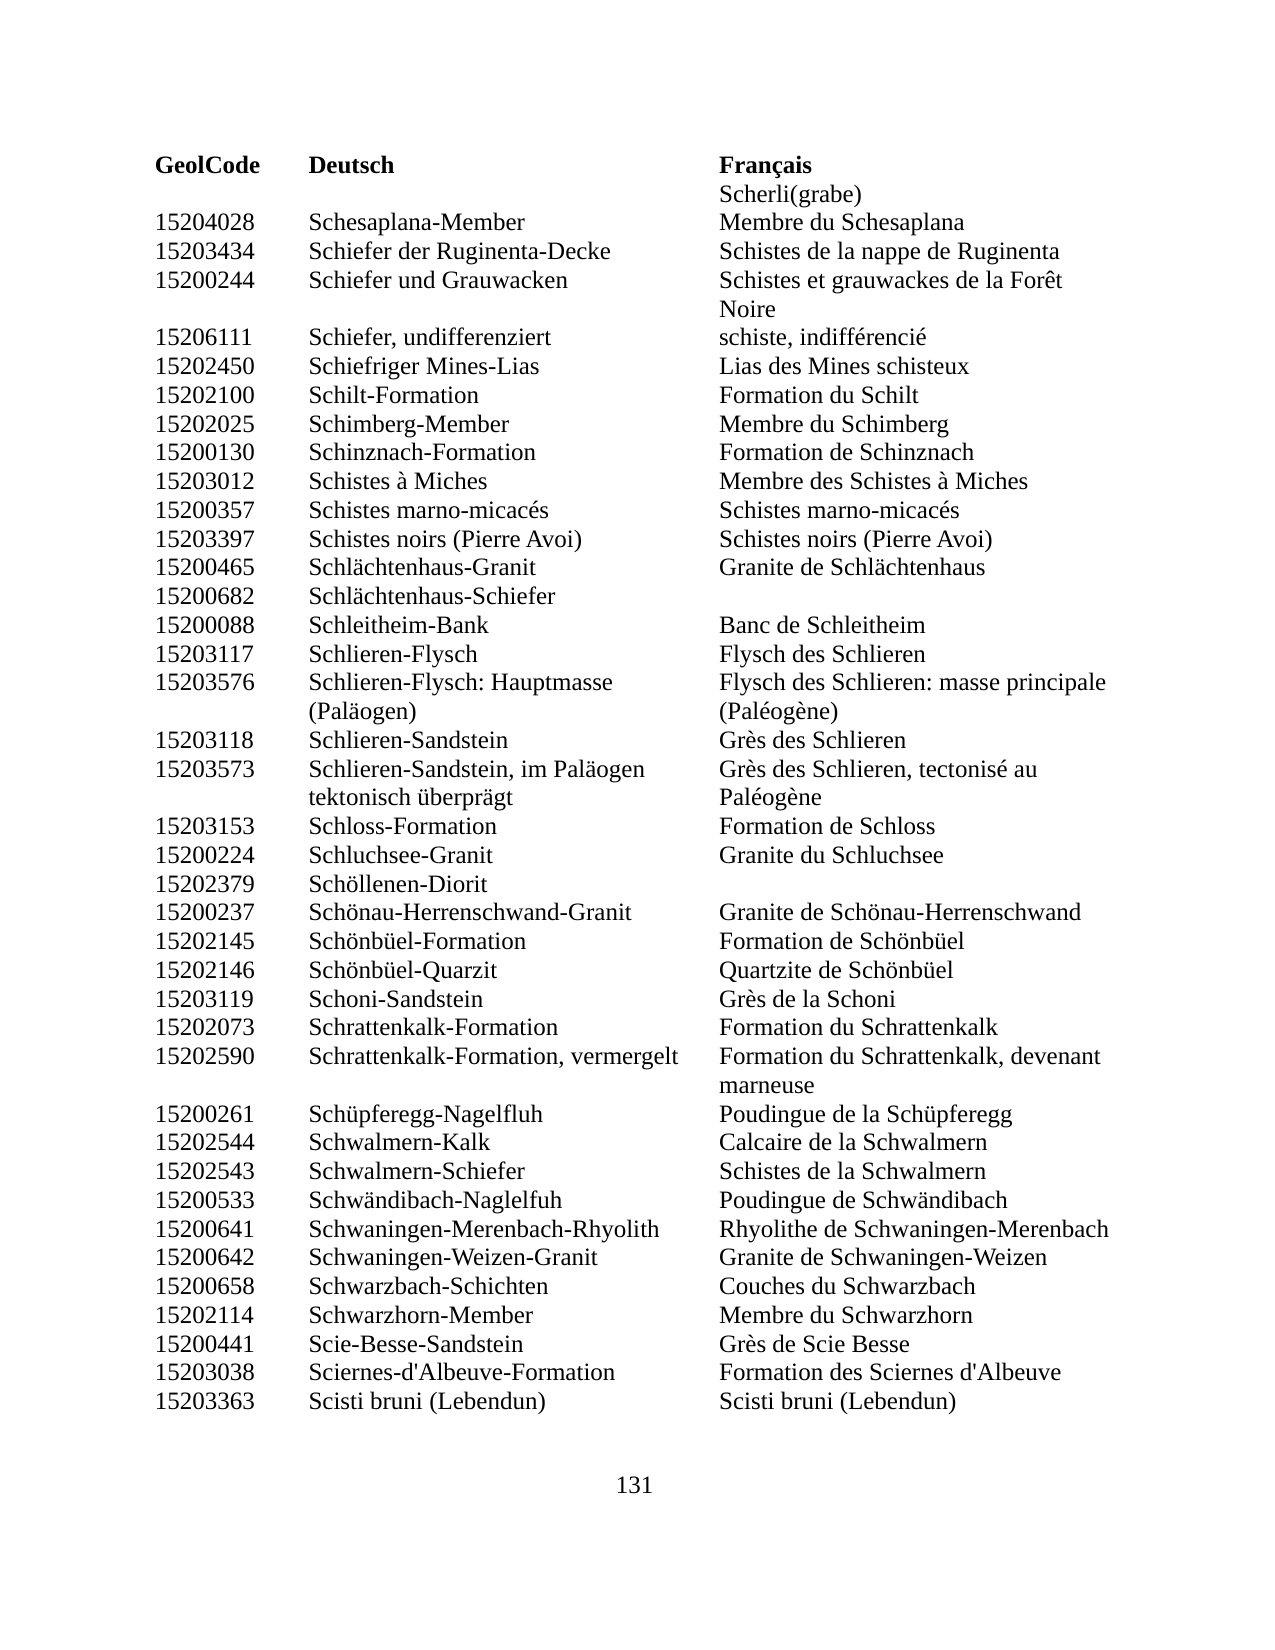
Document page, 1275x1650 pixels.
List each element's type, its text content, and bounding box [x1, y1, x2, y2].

table_cell Poudingue de Schwändibach [714, 1185, 1125, 1214]
table_cell Formation de Schönbüel [714, 926, 1125, 955]
table_cell Granite de Schwaningen-Weizen [714, 1243, 1125, 1271]
table_cell Schrattenkalk-Formation [304, 1013, 714, 1041]
table_cell Schistes et grauwackes de la Forêt Noire [714, 265, 1125, 322]
table_cell 15200682 [150, 581, 304, 610]
table_cell 15202379 [150, 869, 304, 897]
table_cell Schwalmern-Schiefer [304, 1156, 714, 1185]
table_cell Granite de Schlächtenhaus [714, 553, 1125, 581]
table_cell Schlieren-Sandstein, im Paläogen tektonisch überprägt [304, 754, 714, 811]
table_cell 15203117 [150, 639, 304, 667]
table_cell Grès de la Schoni [714, 984, 1125, 1012]
table_cell Banc de Schleitheim [714, 610, 1125, 639]
table_cell Lias des Mines schisteux [714, 351, 1125, 380]
table_cell 15200244 [150, 265, 304, 322]
table_cell 15204028 [150, 208, 304, 236]
table_cell 15203573 [150, 754, 304, 811]
table_header Deutsch [304, 150, 714, 179]
table_cell Schistes noirs (Pierre Avoi) [714, 524, 1125, 552]
table_cell 15203363 [150, 1386, 304, 1415]
table_cell Schwändibach-Naglelfuh [304, 1185, 714, 1214]
table_cell Poudingue de la Schüpferegg [714, 1099, 1125, 1127]
table_cell Granite de Schönau-Herrenschwand [714, 898, 1125, 926]
table_cell Formation de Schloss [714, 811, 1125, 840]
table_cell 15203012 [150, 466, 304, 495]
table_cell 15202590 [150, 1041, 304, 1099]
table_cell Schrattenkalk-Formation, vermergelt [304, 1041, 714, 1099]
table_cell 15200357 [150, 495, 304, 524]
table_cell Formation du Schrattenkalk, devenant marneuse [714, 1041, 1125, 1099]
table_cell 15203038 [150, 1358, 304, 1386]
table_cell Schistes noirs (Pierre Avoi) [304, 524, 714, 552]
table_cell Schistes marno-micacés [714, 495, 1125, 524]
table_cell 15203434 [150, 236, 304, 265]
table_cell Scherli(grabe) [714, 179, 1125, 207]
table_cell Membre du Schesaplana [714, 208, 1125, 236]
table_cell [714, 869, 1125, 897]
table_cell Schluchsee-Granit [304, 840, 714, 869]
table_cell Schloss-Formation [304, 811, 714, 840]
table_cell Scisti bruni (Lebendun) [304, 1386, 714, 1415]
table_cell Schiefer und Grauwacken [304, 265, 714, 322]
table_cell Schlieren-Sandstein [304, 725, 714, 754]
table_cell Grès des Schlieren [714, 725, 1125, 754]
table_cell Couches du Schwarzbach [714, 1271, 1125, 1300]
table_cell Schwaningen-Merenbach-Rhyolith [304, 1214, 714, 1242]
table_cell Schiefer der Ruginenta-Decke [304, 236, 714, 265]
table_cell 15200641 [150, 1214, 304, 1242]
table_cell 15200533 [150, 1185, 304, 1214]
table_cell Schinznach-Formation [304, 438, 714, 466]
table_cell Schwarzbach-Schichten [304, 1271, 714, 1300]
table_cell Schilt-Formation [304, 380, 714, 409]
table_cell Formation de Schinznach [714, 438, 1125, 466]
table_cell Schöllenen-Diorit [304, 869, 714, 897]
table_cell Membre des Schistes à Miches [714, 466, 1125, 495]
table_cell 15202114 [150, 1300, 304, 1329]
table_cell Schwaningen-Weizen-Granit [304, 1243, 714, 1271]
table_cell Membre du Schimberg [714, 409, 1125, 437]
table_header Français [714, 150, 1125, 179]
table_cell Formation des Sciernes d'Albeuve [714, 1358, 1125, 1386]
table_cell Schlieren-Flysch: Hauptmasse (Paläogen) [304, 668, 714, 725]
table_cell Granite du Schluchsee [714, 840, 1125, 869]
table_cell 15202543 [150, 1156, 304, 1185]
table_cell Schiefer, undifferenziert [304, 323, 714, 351]
table_cell 15200224 [150, 840, 304, 869]
table_cell Scie-Besse-Sandstein [304, 1329, 714, 1357]
table_cell 15200658 [150, 1271, 304, 1300]
table_cell 15203119 [150, 984, 304, 1012]
table_cell Schleitheim-Bank [304, 610, 714, 639]
table_cell Formation du Schilt [714, 380, 1125, 409]
table_cell [304, 179, 714, 207]
table_cell 15200261 [150, 1099, 304, 1127]
table_cell Calcaire de la Schwalmern [714, 1128, 1125, 1156]
table_cell Grès de Scie Besse [714, 1329, 1125, 1357]
table_cell 15202145 [150, 926, 304, 955]
table_cell 15200441 [150, 1329, 304, 1357]
table_cell Quartzite de Schönbüel [714, 955, 1125, 984]
table_cell 15202450 [150, 351, 304, 380]
table_cell Schistes marno-micacés [304, 495, 714, 524]
table_cell Schlieren-Flysch [304, 639, 714, 667]
table_cell Schistes à Miches [304, 466, 714, 495]
table_cell [150, 179, 304, 207]
table_cell 15200088 [150, 610, 304, 639]
table_cell Schönbüel-Quarzit [304, 955, 714, 984]
table_header GeolCode [150, 150, 304, 179]
table_cell Schönbüel-Formation [304, 926, 714, 955]
table_cell Schüpferegg-Nagelfluh [304, 1099, 714, 1127]
table_cell Schoni-Sandstein [304, 984, 714, 1012]
table_cell Scisti bruni (Lebendun) [714, 1386, 1125, 1415]
table_cell Flysch des Schlieren: masse principale (Paléogène) [714, 668, 1125, 725]
table_cell Sciernes-d'Albeuve-Formation [304, 1358, 714, 1386]
table_cell Flysch des Schlieren [714, 639, 1125, 667]
table_cell Schimberg-Member [304, 409, 714, 437]
table_cell Schesaplana-Member [304, 208, 714, 236]
table_cell 15200130 [150, 438, 304, 466]
table_cell Schiefriger Mines-Lias [304, 351, 714, 380]
table_cell Formation du Schrattenkalk [714, 1013, 1125, 1041]
table_cell 15203576 [150, 668, 304, 725]
table_cell 15200465 [150, 553, 304, 581]
table_cell 15200642 [150, 1243, 304, 1271]
table_cell 15203118 [150, 725, 304, 754]
table_cell [714, 581, 1125, 610]
table_cell Rhyolithe de Schwaningen-Merenbach [714, 1214, 1125, 1242]
table_cell schiste, indifférencié [714, 323, 1125, 351]
table_cell 15203397 [150, 524, 304, 552]
table_cell 15202100 [150, 380, 304, 409]
table_cell 15203153 [150, 811, 304, 840]
table_cell 15202073 [150, 1013, 304, 1041]
table_cell 15202544 [150, 1128, 304, 1156]
table_cell 15202025 [150, 409, 304, 437]
table_cell Schistes de la nappe de Ruginenta [714, 236, 1125, 265]
table_cell Membre du Schwarzhorn [714, 1300, 1125, 1329]
table_cell Schlächtenhaus-Schiefer [304, 581, 714, 610]
table_cell 15200237 [150, 898, 304, 926]
table_cell 15202146 [150, 955, 304, 984]
table_cell 15206111 [150, 323, 304, 351]
table_cell Grès des Schlieren, tectonisé au Paléogène [714, 754, 1125, 811]
table_cell Schönau-Herrenschwand-Granit [304, 898, 714, 926]
table_cell Schlächtenhaus-Granit [304, 553, 714, 581]
table_cell Schwarzhorn-Member [304, 1300, 714, 1329]
table_cell Schwalmern-Kalk [304, 1128, 714, 1156]
table_cell Schistes de la Schwalmern [714, 1156, 1125, 1185]
